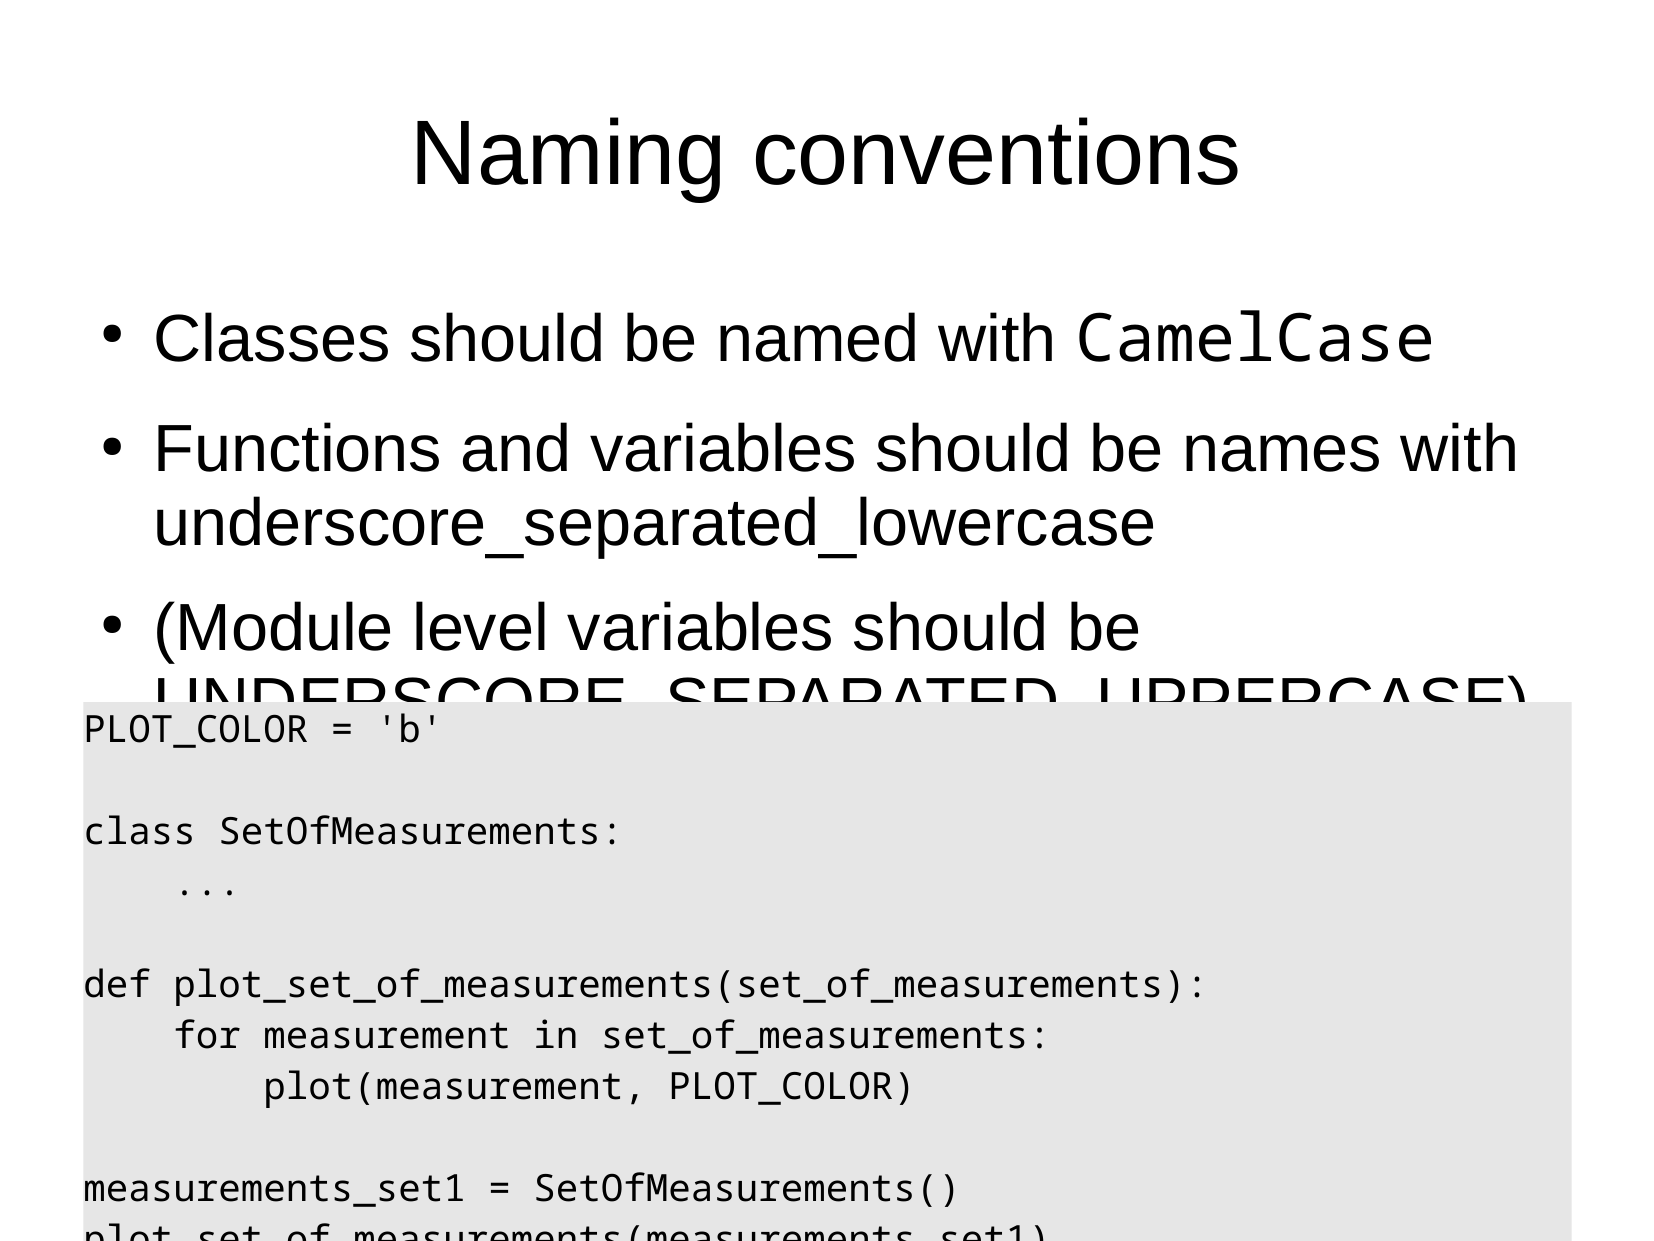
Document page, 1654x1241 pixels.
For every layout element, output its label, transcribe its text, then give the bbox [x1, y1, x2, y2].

title Naming conventions [82, 49, 1571, 257]
text_box PLOT_COLOR = 'b' class SetOfMeasurements: ... def plot_set_of_measurements(set_of_measurements): for measurement in set_of_measurements: plot(measurement, PLOT_COLOR) measurements_set1 = SetOfMeasurements() plot_set_of_measurements(measurements_set1) [83, 773, 1572, 1192]
list Classes should be named with CamelCase Functions and variables should be names with underscore_separated_lowercase (Module level variables should be UNDERSCORE_SEPARATED_UPPERCASE) [82, 290, 1571, 1010]
